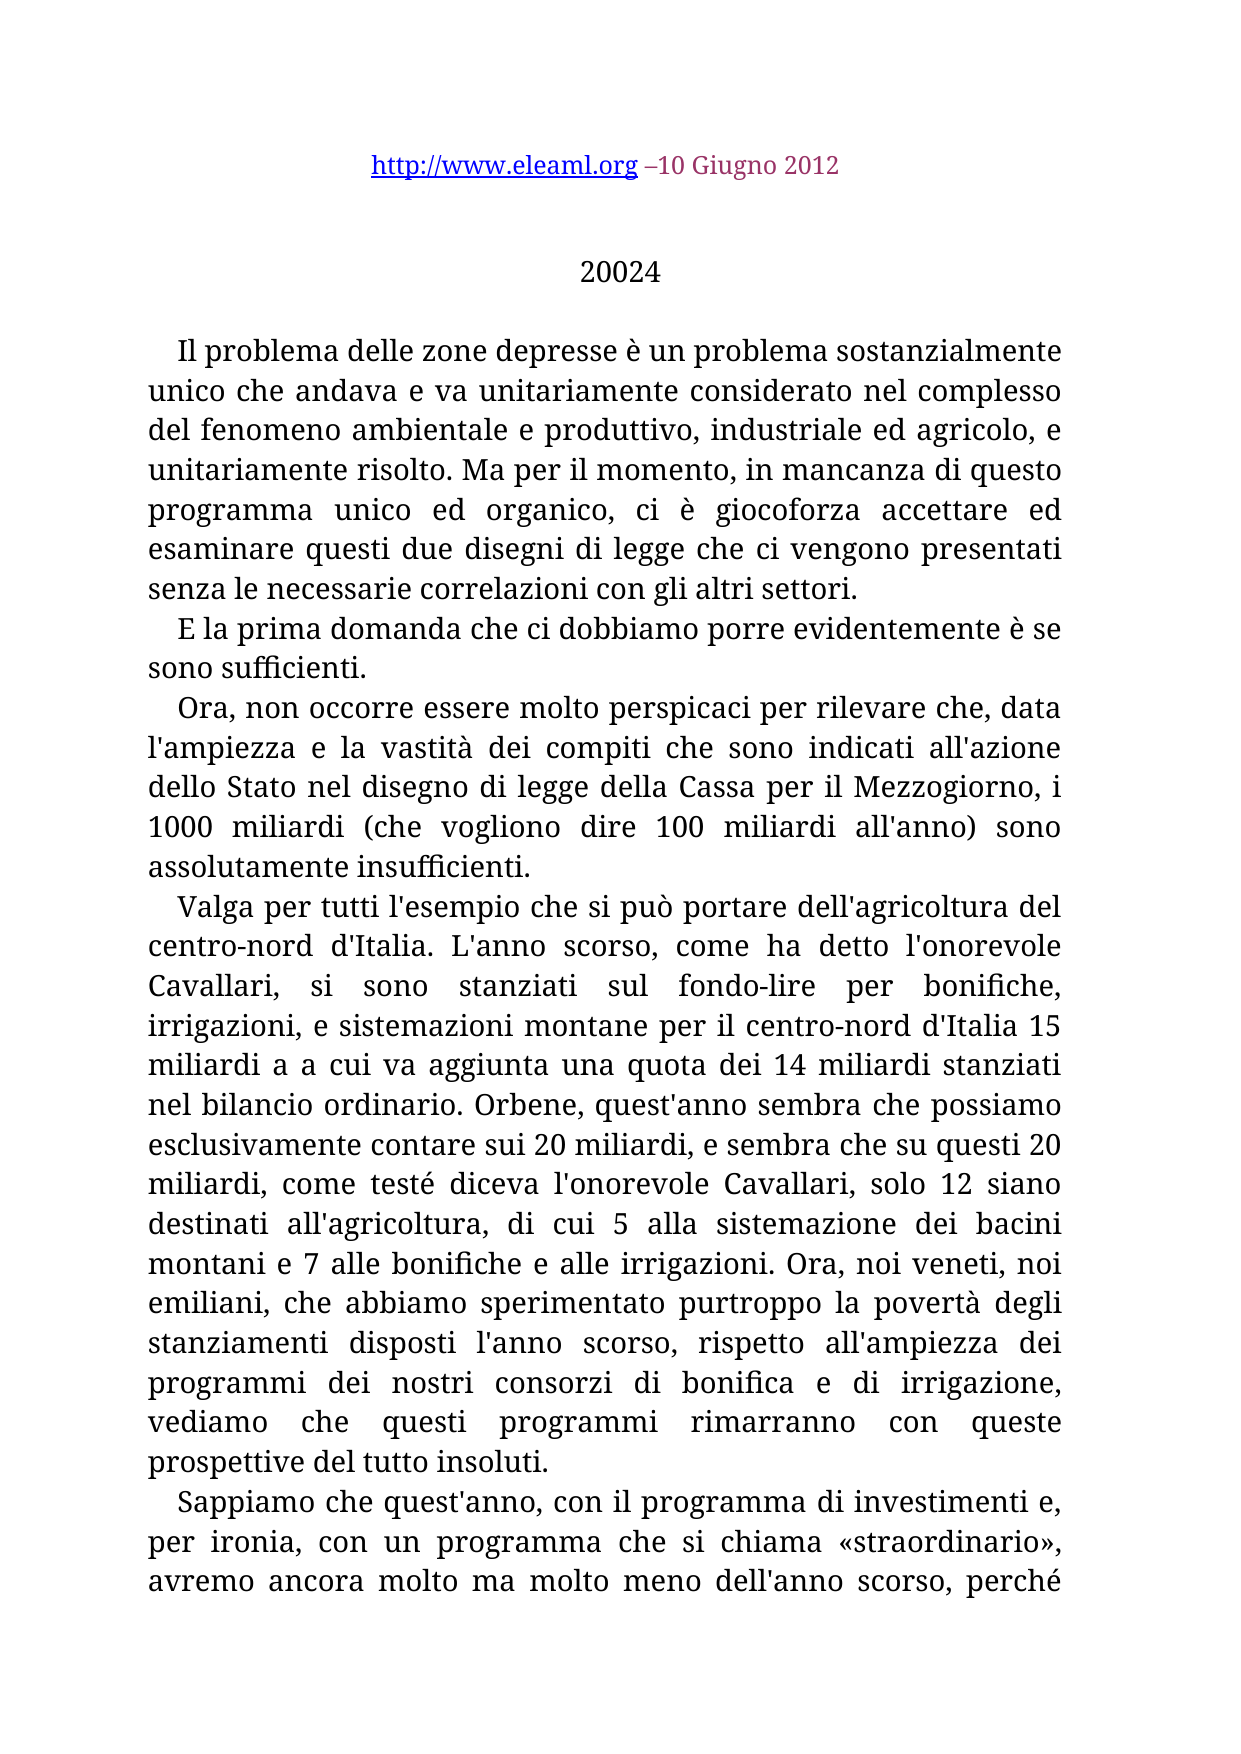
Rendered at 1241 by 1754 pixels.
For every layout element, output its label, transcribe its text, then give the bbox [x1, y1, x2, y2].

text Ora, non occorre essere molto perspicaci per rilevare che, data l'ampiezza e la vastità dei compiti che sono indicati all'azione dello Stato nel disegno di legge della Cassa per il Mezzogiorno, i 1000 miliardi (che vogliono dire 100 miliardi all'anno) sono assolutamente insufficienti. [148, 687, 1063, 886]
text Sappiamo che quest'anno, con il programma di investimenti e, per ironia, con un programma che si chiama «straordinario», avremo ancora molto ma molto meno dell'anno scorso, perché [148, 1481, 1063, 1600]
text 20024 [148, 251, 1063, 291]
text Il problema delle zone depresse è un problema sostanzialmente unico che andava e va unitariamente considerato nel complesso del fenomeno ambientale e produttivo, industriale ed agricolo, e unitariamente risolto. Ma per il momento, in mancanza di questo programma unico ed organico, ci è giocoforza accettare ed esaminare questi due disegni di legge che ci vengono presentati senza le necessarie correlazioni con gli altri settori. [148, 330, 1063, 608]
text Valga per tutti l'esempio che si può portare dell'agricoltura del centro-nord d'Italia. L'anno scorso, come ha detto l'onorevole Cavallari, si sono stanziati sul fondo-lire per bonifiche, irrigazioni, e sistemazioni montane per il centro-nord d'Italia 15 miliardi a a cui va aggiunta una quota dei 14 miliardi stanziati nel bilancio ordinario. Orbene, quest'anno sembra che possiamo esclusivamente contare sui 20 miliardi, e sembra che su questi 20 miliardi, come testé diceva l'onorevole Cavallari, solo 12 siano destinati all'agricoltura, di cui 5 alla sistemazione dei bacini montani e 7 alle bonifiche e alle irrigazioni. Ora, noi veneti, noi emiliani, che abbiamo sperimentato purtroppo la povertà degli stanziamenti disposti l'anno scorso, rispetto all'ampiezza dei programmi dei nostri consorzi di bonifica e di irrigazione, vediamo che questi programmi rimarranno con queste prospettive del tutto insoluti. [148, 886, 1063, 1481]
text E la prima domanda che ci dobbiamo porre evidentemente è se sono sufficienti. [148, 608, 1063, 687]
